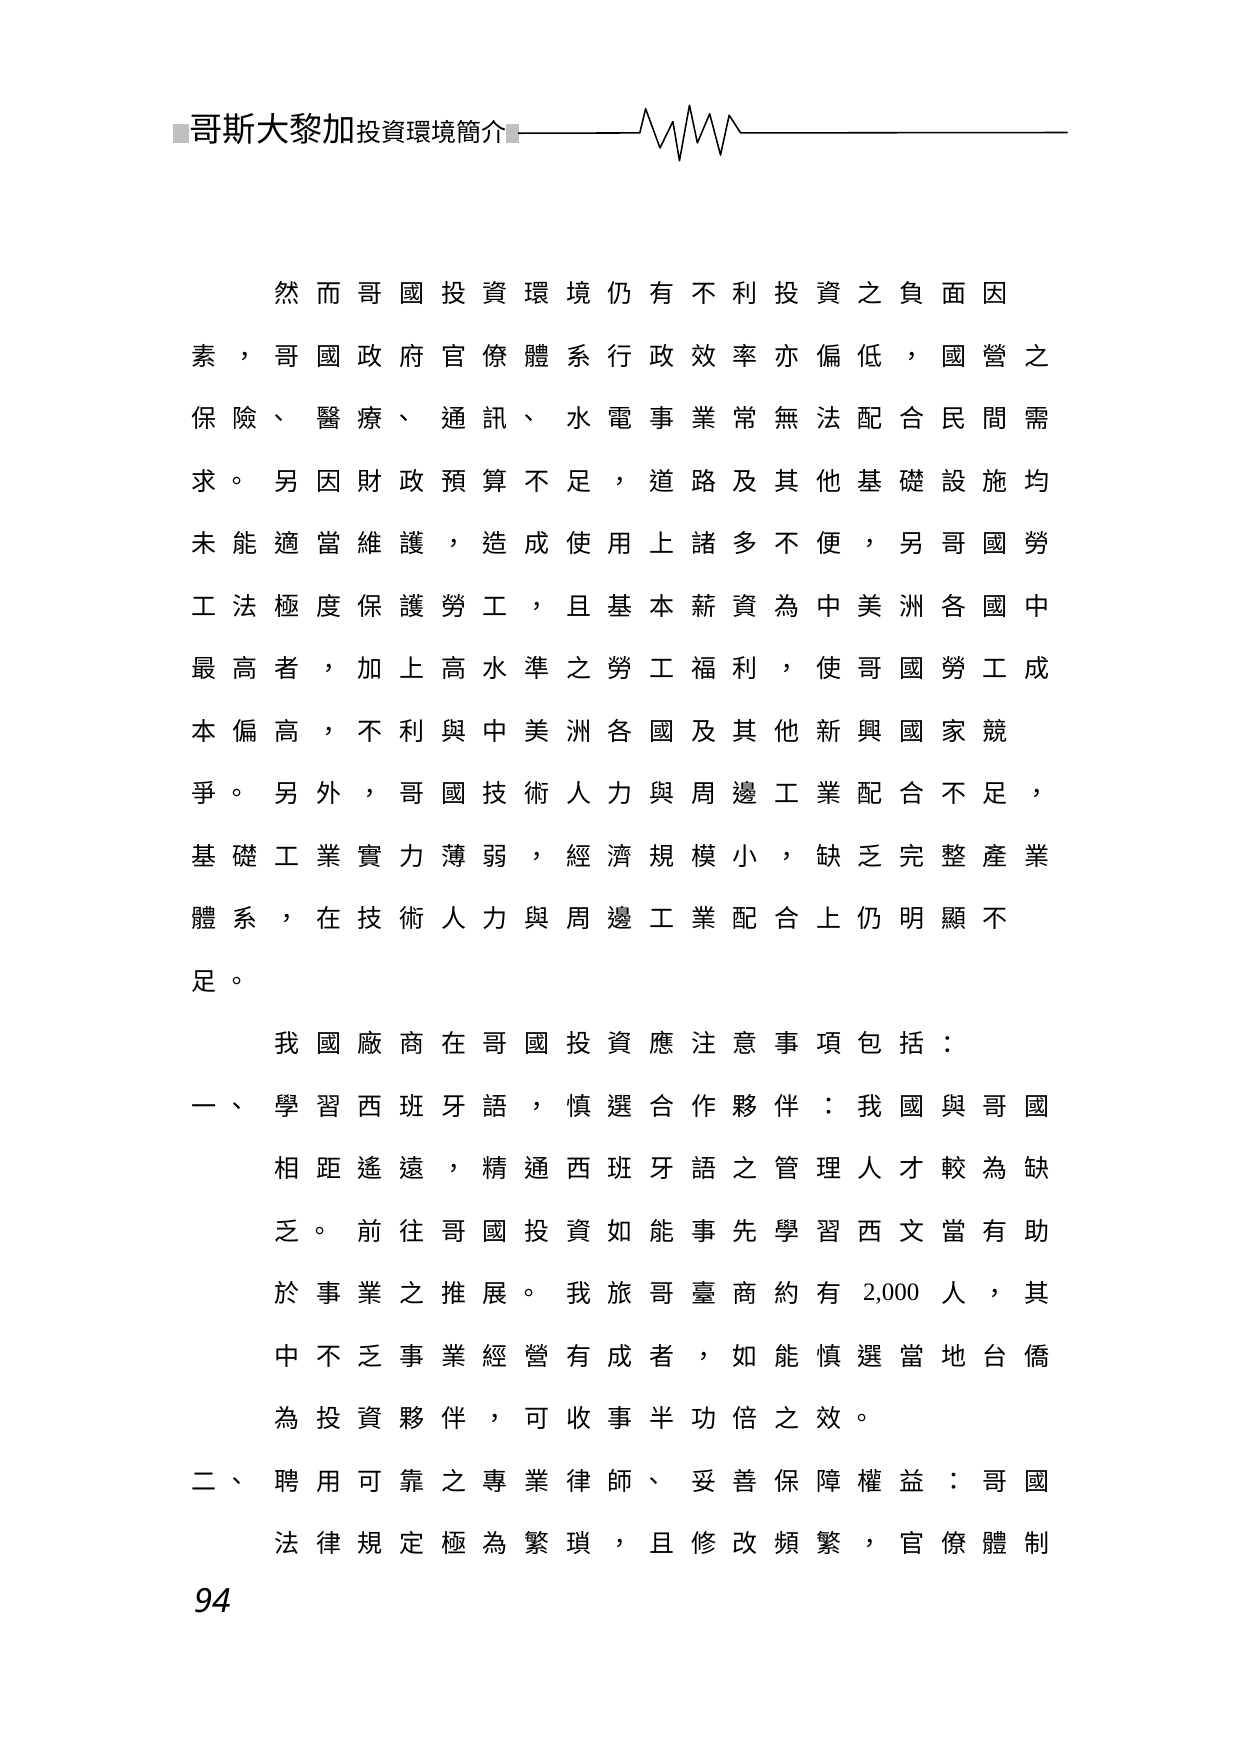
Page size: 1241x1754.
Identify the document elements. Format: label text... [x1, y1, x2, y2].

text 一、學習西班牙語，慎選合作夥伴：我國與哥國相距遙遠，精通西班牙語之管理人才較為缺乏。前往哥國投資如能事先學習西文當有助於事業之推展。我旅哥臺商約有2,000人，其中不乏事業經營有成者，如能慎選當地台僑為投資夥伴，可收事半功倍之效。 [183, 1063, 1058, 1438]
text 二、聘用可靠之專業律師、妥善保障權益：哥國法律規定極為繁瑣，且修改頻繁，官僚體制 [183, 1438, 1058, 1563]
text 然而哥國投資環境仍有不利投資之負面因素，哥國政府官僚體系行政效率亦偏低，國營之保險、醫療、通訊、水電事業常無法配合民間需求。另因財政預算不足，道路及其他基礎設施均未能適當維護，造成使用上諸多不便，另哥國勞工法極度保護勞工，且基本薪資為中美洲各國中最高者，加上高水準之勞工福利，使哥國勞工成本偏高，不利與中美洲各國及其他新興國家競爭。另外，哥國技術人力與周邊工業配合不足，基礎工業實力薄弱，經濟規模小，缺乏完整產業體系，在技術人力與周邊工業配合上仍明顯不足。 [183, 250, 1058, 1000]
text 我國廠商在哥國投資應注意事項包括： [183, 1000, 1058, 1063]
